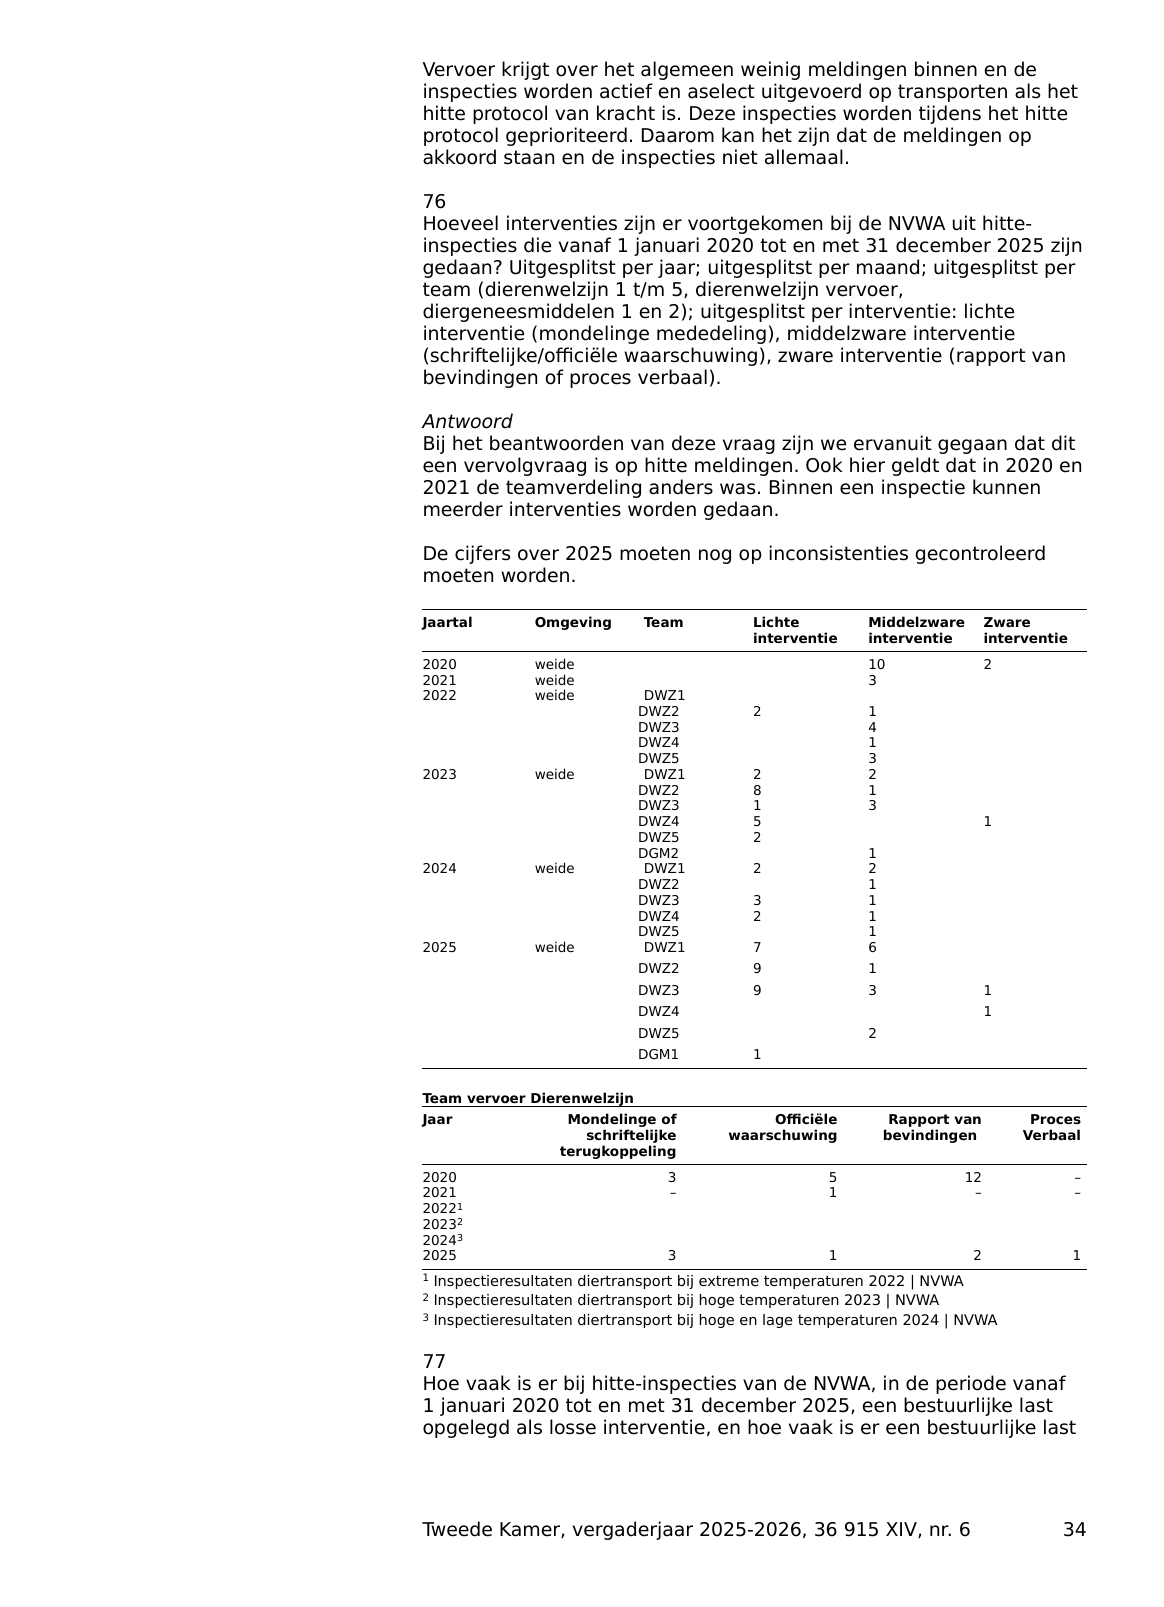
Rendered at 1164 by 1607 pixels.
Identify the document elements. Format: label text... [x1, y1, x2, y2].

text 77 [422, 1351, 1087, 1373]
table_cell 1 [977, 982, 1087, 1003]
table_cell [747, 673, 862, 688]
table_cell 1 [862, 783, 977, 798]
table_cell DWZ1 [638, 861, 747, 877]
table_cell 7 [747, 940, 862, 960]
table_cell 1 [862, 893, 977, 908]
text 76 [422, 191, 1087, 213]
table_cell 1 [747, 798, 862, 814]
table_cell [977, 783, 1087, 798]
text Vervoer krijgt over het algemeen weinig meldingen binnen en de inspecties worden actief en aselect uitgevoerd op transporten als het hitte protocol van kracht is. Deze inspecties worden tijdens het hitte protocol geprioriteerd. Daarom kan het zijn dat de meldingen op akkoord staan en de inspecties niet allemaal. [422, 59, 1087, 169]
table_cell 3 [513, 1248, 682, 1268]
table_cell DGM1 [638, 1046, 747, 1067]
table_cell 6 [862, 940, 977, 960]
table_cell [977, 735, 1087, 751]
table_header Omgeving [529, 610, 638, 651]
table_cell 3 [513, 1165, 682, 1185]
table_cell – [843, 1185, 988, 1201]
text De cijfers over 2025 moeten nog op inconsistenties gecontroleerd moeten worden. [422, 543, 1087, 587]
table_cell 2 [862, 767, 977, 782]
table_cell [977, 673, 1087, 688]
table_cell [977, 960, 1087, 982]
table_cell 9 [747, 960, 862, 982]
table_cell 10 [862, 652, 977, 672]
table_cell DWZ2 [638, 783, 747, 798]
table_cell DWZ2 [638, 960, 747, 982]
table_cell Rapport van bevindingen [843, 1107, 988, 1164]
table_cell – [988, 1185, 1087, 1201]
table_cell 12 [843, 1165, 988, 1185]
table_cell [747, 877, 862, 893]
table_cell 1 [977, 814, 1087, 830]
table_cell DWZ5 [638, 751, 747, 767]
table_cell [977, 924, 1087, 940]
table_cell [977, 830, 1087, 845]
table_cell [977, 704, 1087, 719]
table_cell Proces Verbaal [988, 1107, 1087, 1164]
table_cell [977, 751, 1087, 767]
table_cell 20221 [422, 1201, 513, 1217]
table_cell weide [529, 688, 638, 767]
table_cell [977, 908, 1087, 924]
table_cell DWZ3 [638, 798, 747, 814]
table_cell [977, 845, 1087, 861]
table_cell [638, 652, 747, 672]
table_cell 1 [747, 1046, 862, 1067]
table_cell [862, 1046, 977, 1067]
table_cell [977, 893, 1087, 908]
table_cell 20232 [422, 1217, 513, 1232]
table_cell [977, 1025, 1087, 1046]
table_cell DWZ5 [638, 924, 747, 940]
table_cell 1 [862, 924, 977, 940]
table_cell [513, 1217, 1087, 1232]
table_cell DWZ4 [638, 908, 747, 924]
table_cell 9 [747, 982, 862, 1003]
table_cell – [988, 1165, 1087, 1185]
table_cell DWZ4 [638, 735, 747, 751]
table_cell DWZ3 [638, 720, 747, 735]
table_cell [977, 798, 1087, 814]
table_cell 2 [862, 861, 977, 877]
table_cell [977, 940, 1087, 960]
table_cell 2022 [422, 688, 528, 767]
table_cell – [513, 1185, 682, 1201]
table_cell 2 [747, 704, 862, 719]
table_cell [513, 1233, 1087, 1248]
table_cell 3 [862, 982, 977, 1003]
table_cell 3 [862, 798, 977, 814]
table_cell 20243 [422, 1233, 513, 1248]
table_cell [747, 751, 862, 767]
table_cell [977, 720, 1087, 735]
table_cell 1 [862, 704, 977, 719]
text Antwoord [422, 411, 1087, 433]
table_cell [747, 1025, 862, 1046]
table_cell 1 [682, 1248, 843, 1268]
table_cell 1 [862, 735, 977, 751]
table_cell Jaar [422, 1107, 513, 1164]
table_cell 5 [682, 1165, 843, 1185]
table_cell [977, 688, 1087, 704]
table_cell [862, 688, 977, 704]
table_cell [862, 814, 977, 830]
table_cell weide [529, 767, 638, 861]
table_cell [977, 861, 1087, 877]
table_cell [977, 1046, 1087, 1067]
table_cell DWZ3 [638, 893, 747, 908]
table_cell 2025 [422, 1248, 513, 1268]
table_cell 2 [862, 1025, 977, 1046]
table_cell DWZ2 [638, 704, 747, 719]
table_cell 3 [862, 673, 977, 688]
table_cell [747, 688, 862, 704]
table_cell DWZ5 [638, 830, 747, 845]
table_cell 2 [747, 830, 862, 845]
table_header Lichte interventie [747, 610, 862, 651]
table_cell 3 [862, 751, 977, 767]
table_cell 2025 [422, 940, 528, 1067]
table_cell [747, 652, 862, 672]
table_cell 2 [843, 1248, 988, 1268]
table_cell 2024 [422, 861, 528, 940]
table_cell 2 [747, 908, 862, 924]
table_cell 5 [747, 814, 862, 830]
table_cell 1 [862, 908, 977, 924]
table_cell DWZ4 [638, 814, 747, 830]
table_cell [977, 877, 1087, 893]
table_cell Officiële waarschuwing [682, 1107, 843, 1164]
table_cell [638, 673, 747, 688]
table_cell DWZ3 [638, 982, 747, 1003]
table_cell [862, 830, 977, 845]
table_cell 4 [862, 720, 977, 735]
table_cell DWZ1 [638, 688, 747, 704]
table_header Middelzware interventie [862, 610, 977, 651]
table_cell [862, 1003, 977, 1024]
table_cell weide [529, 861, 638, 940]
table_cell 2023 [422, 767, 528, 861]
table_cell 1 [862, 877, 977, 893]
table_cell weide [529, 940, 638, 1067]
table_cell 2021 [422, 673, 528, 688]
table_cell [747, 1003, 862, 1024]
table_cell DWZ4 [638, 1003, 747, 1024]
table_header Zware interventie [977, 610, 1087, 651]
table_cell 2 [747, 767, 862, 782]
table_cell DWZ1 [638, 767, 747, 782]
table_header Team [638, 610, 747, 651]
table_header Jaartal [422, 610, 528, 651]
table_cell 1 [682, 1185, 843, 1201]
table_cell DWZ2 [638, 877, 747, 893]
table_cell weide [529, 652, 638, 672]
table_cell [747, 845, 862, 861]
table_cell 2 [977, 652, 1087, 672]
text Hoe vaak is er bij hitte-inspecties van de NVWA, in de periode vanaf 1 januari 2020 tot en met 31 december 2025, een bestuurlijke last opgelegd als losse interventie, en hoe vaak is er een bestuurlijke last [422, 1373, 1087, 1439]
table_cell [513, 1201, 1087, 1217]
table_cell 8 [747, 783, 862, 798]
table_cell 2 [747, 861, 862, 877]
table_cell [747, 720, 862, 735]
table_cell [977, 767, 1087, 782]
table_cell DWZ1 [638, 940, 747, 960]
table_cell 3 [747, 893, 862, 908]
table_cell [747, 735, 862, 751]
table_cell 2020 [422, 1165, 513, 1185]
table_cell Mondelinge of schriftelijke terugkoppeling [513, 1107, 682, 1164]
table_cell DWZ5 [638, 1025, 747, 1046]
table_cell 1 [862, 960, 977, 982]
table_cell 1 Inspectieresultaten diertransport bij extreme temperaturen 2022 | NVWA 2 Inspectieresultaten diertransport bij hoge temperaturen 2023 | NVWA 3 Inspectieresultaten diertransport bij hoge en lage temperaturen 2024 | NVWA [422, 1270, 1087, 1329]
table_cell weide [529, 673, 638, 688]
table_cell DGM2 [638, 845, 747, 861]
table_cell 1 [988, 1248, 1087, 1268]
table_cell 2020 [422, 652, 528, 672]
text Bij het beantwoorden van deze vraag zijn we ervanuit gegaan dat dit een vervolgvraag is op hitte meldingen. Ook hier geldt dat in 2020 en 2021 de teamverdeling anders was. Binnen een inspectie kunnen meerder interventies worden gedaan. [422, 433, 1087, 521]
table_cell 1 [977, 1003, 1087, 1024]
table_cell [747, 924, 862, 940]
table_cell 2021 [422, 1185, 513, 1201]
text Hoeveel interventies zijn er voortgekomen bij de NVWA uit hitte-inspecties die vanaf 1 januari 2020 tot en met 31 december 2025 zijn gedaan? Uitgesplitst per jaar; uitgesplitst per maand; uitgesplitst per team (dierenwelzijn 1 t/m 5, dierenwelzijn vervoer, diergeneesmiddelen 1 en 2); uitgesplitst per interventie: lichte interventie (mondelinge mededeling), middelzware interventie (schriftelijke/officiële waarschuwing), zware interventie (rapport van bevindingen of proces verbaal). [422, 213, 1087, 389]
table_cell 1 [862, 845, 977, 861]
table_header Team vervoer Dierenwelzijn [422, 1090, 1087, 1106]
